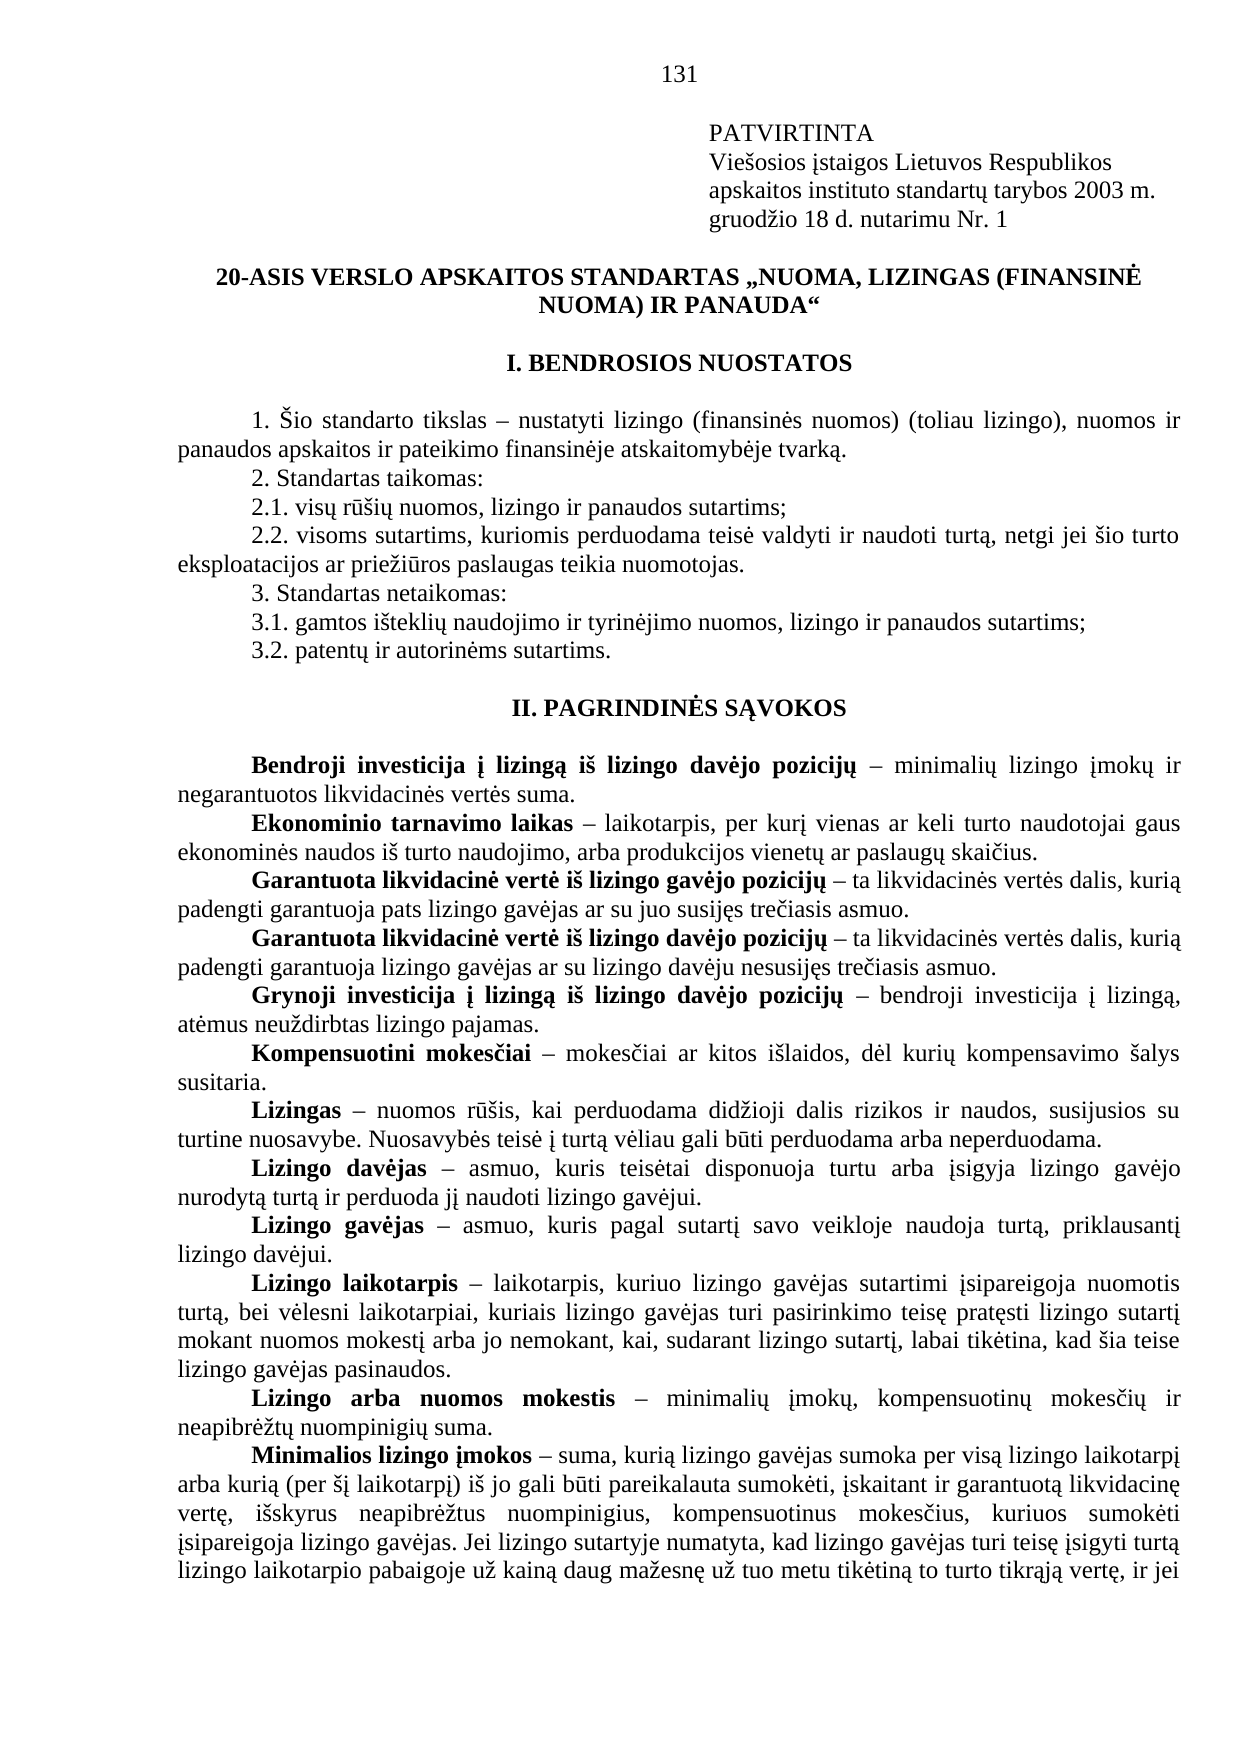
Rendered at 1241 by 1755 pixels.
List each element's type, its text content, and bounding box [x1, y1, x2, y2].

text Lizingo davėjas – asmuo, kuris teisėtai disponuoja turtu arba įsigyja lizingo gavėjo nurodytą turtą ir perduoda jį naudoti lizingo gavėjui. [177, 1153, 1181, 1211]
text apskaitos instituto standartų tarybos 2003 m. [177, 176, 1181, 204]
text 3. Standartas netaikomas: [177, 578, 1181, 607]
text Viešosios įstaigos Lietuvos Respublikos [177, 147, 1181, 176]
text 20-ASIS VERSLO APSKAITOS STANDARTAS „NUOMA, LIZINGAS (FINANSINĖ NUOMA) IR PANAUDA“ [177, 262, 1181, 319]
text I. BENDROSIOS NUOSTATOS [177, 348, 1181, 377]
text Garantuota likvidacinė vertė iš lizingo davėjo pozicijų – ta likvidacinės vertės dalis, kurią padengti garantuoja lizingo gavėjas ar su lizingo davėju nesusijęs trečiasis asmuo. [177, 923, 1181, 981]
text 3.2. patentų ir autorinėms sutartims. [177, 636, 1181, 664]
text 2.1. visų rūšių nuomos, lizingo ir panaudos sutartims; [177, 492, 1181, 521]
text 3.1. gamtos išteklių naudojimo ir tyrinėjimo nuomos, lizingo ir panaudos sutartims; [177, 607, 1181, 636]
text Grynoji investicija į lizingą iš lizingo davėjo pozicijų – bendroji investicija į lizingą, atėmus neuždirbtas lizingo pajamas. [177, 981, 1181, 1038]
text Lizingas – nuomos rūšis, kai perduodama didžioji dalis rizikos ir naudos, susijusios su turtine nuosavybe. Nuosavybės teisė į turtą vėliau gali būti perduodama arba neperduodama. [177, 1096, 1181, 1153]
text Garantuota likvidacinė vertė iš lizingo gavėjo pozicijų – ta likvidacinės vertės dalis, kurią padengti garantuoja pats lizingo gavėjas ar su juo susijęs trečiasis asmuo. [177, 866, 1181, 923]
text Minimalios lizingo įmokos – suma, kurią lizingo gavėjas sumoka per visą lizingo laikotarpį arba kurią (per šį laikotarpį) iš jo gali būti pareikalauta sumokėti, įskaitant ir garantuotą likvidacinę vertę, išskyrus neapibrėžtus nuompinigius, kompensuotinus mokesčius, kuriuos sumokėti įsipareigoja lizingo gavėjas. Jei lizingo sutartyje numatyta, kad lizingo gavėjas turi teisę įsigyti turtą lizingo laikotarpio pabaigoje už kainą daug mažesnę už tuo metu tikėtiną to turto tikrąją vertę, ir jei [177, 1441, 1181, 1584]
text Ekonominio tarnavimo laikas – laikotarpis, per kurį vienas ar keli turto naudotojai gaus ekonominės naudos iš turto naudojimo, arba produkcijos vienetų ar paslaugų skaičius. [177, 808, 1181, 866]
text II. PAGRINDINĖS SĄVOKOS [177, 693, 1181, 722]
text 1. Šio standarto tikslas – nustatyti lizingo (finansinės nuomos) (toliau lizingo), nuomos ir panaudos apskaitos ir pateikimo finansinėje atskaitomybėje tvarką. [177, 406, 1181, 463]
text Lizingo laikotarpis – laikotarpis, kuriuo lizingo gavėjas sutartimi įsipareigoja nuomotis turtą, bei vėlesni laikotarpiai, kuriais lizingo gavėjas turi pasirinkimo teisę pratęsti lizingo sutartį mokant nuomos mokestį arba jo nemokant, kai, sudarant lizingo sutartį, labai tikėtina, kad šia teise lizingo gavėjas pasinaudos. [177, 1268, 1181, 1383]
text PATVIRTINTA [709, 118, 1181, 147]
text 2.2. visoms sutartims, kuriomis perduodama teisė valdyti ir naudoti turtą, netgi jei šio turto eksploatacijos ar priežiūros paslaugas teikia nuomotojas. [177, 521, 1181, 578]
text Kompensuotini mokesčiai – mokesčiai ar kitos išlaidos, dėl kurių kompensavimo šalys susitaria. [177, 1038, 1181, 1096]
text Bendroji investicija į lizingą iš lizingo davėjo pozicijų – minimalių lizingo įmokų ir negarantuotos likvidacinės vertės suma. [177, 751, 1181, 808]
text Lizingo arba nuomos mokestis – minimalių įmokų, kompensuotinų mokesčių ir neapibrėžtų nuompinigių suma. [177, 1383, 1181, 1441]
text 2. Standartas taikomas: [177, 463, 1181, 492]
text gruodžio 18 d. nutarimu Nr. 1 [177, 204, 1181, 233]
text Lizingo gavėjas – asmuo, kuris pagal sutartį savo veikloje naudoja turtą, priklausantį lizingo davėjui. [177, 1211, 1181, 1268]
